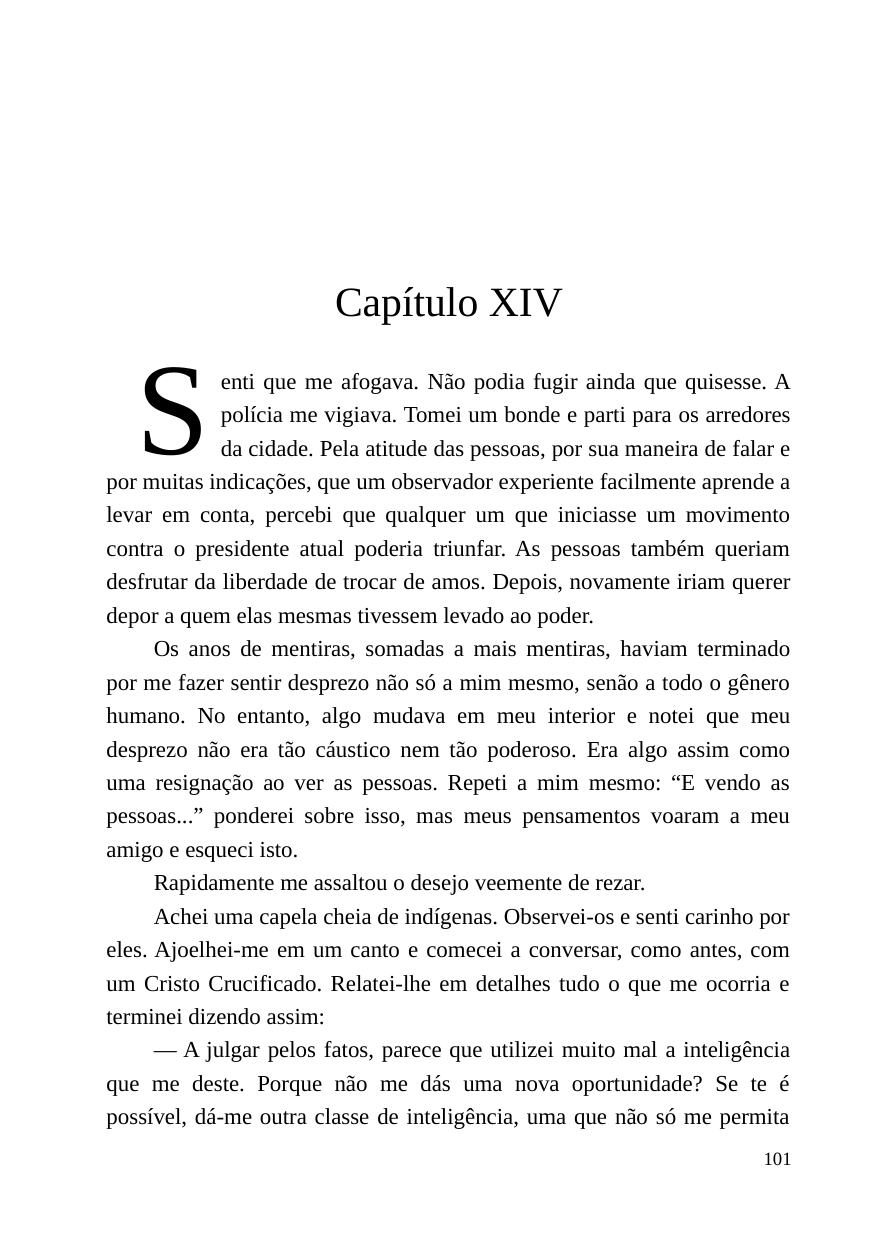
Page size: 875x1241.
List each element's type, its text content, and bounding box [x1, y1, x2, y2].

text Senti que me afogava. Não podia fugir ainda que quisesse. A polícia me vigiava. Tomei um bonde e parti para os arredores da cidade. Pela atitude das pessoas, por sua maneira de falar e por muitas indicações, que um observador experiente facilmente aprende a levar em conta, percebi que qualquer um que iniciasse um movimento contra o presidente atual poderia triunfar. As pessoas também queriam desfrutar da liberdade de trocar de amos. Depois, novamente iriam querer depor a quem elas mesmas tivessem levado ao poder. [106, 368, 791, 628]
text Achei uma capela cheia de indígenas. Observei-os e senti carinho por eles. Ajoelhei-me em um canto e comecei a conversar, como antes, com um Cristo Crucificado. Relatei-lhe em detalhes tudo o que me ocorria e terminei dizendo assim: [106, 903, 791, 1029]
text — A julgar pelos fatos, parece que utilizei muito mal a inteligência que me deste. Porque não me dás uma nova oportunidade? Se te é possível, dá-me outra classe de inteligência, uma que não só me permita [106, 1037, 791, 1130]
subtitle Capítulo XIV [106, 277, 791, 325]
text Rapidamente me assaltou o desejo veemente de rezar. [106, 869, 791, 896]
text Os anos de mentiras, somadas a mais mentiras, haviam terminado por me fazer sentir desprezo não só a mim mesmo, senão a todo o gênero humano. No entanto, algo mudava em meu interior e notei que meu desprezo não era tão cáustico nem tão poderoso. Era algo assim como uma resignação ao ver as pessoas. Repeti a mim mesmo: “E vendo as pessoas...” ponderei sobre isso, mas meus pensamentos voaram a meu amigo e esqueci isto. [106, 635, 791, 862]
